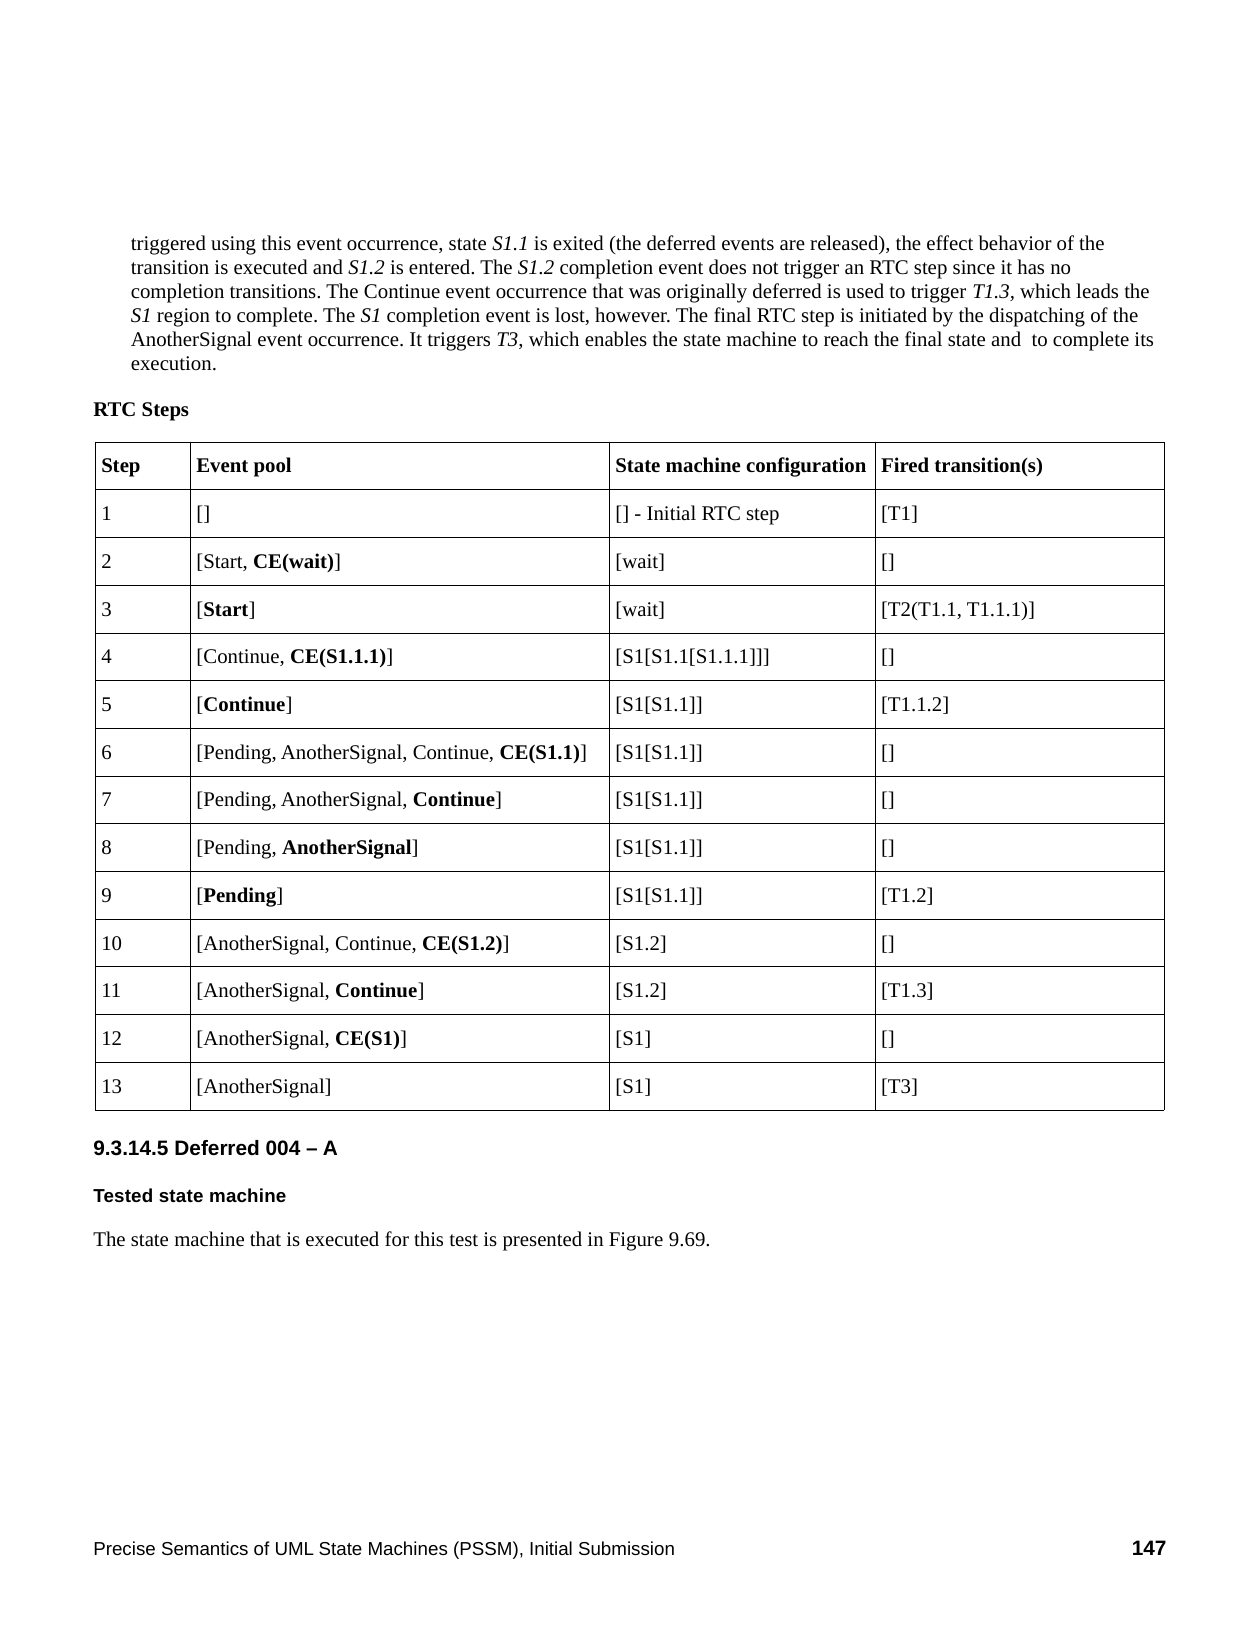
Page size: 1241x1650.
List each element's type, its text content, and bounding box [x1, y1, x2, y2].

table_cell [S1] [610, 1015, 875, 1062]
table_cell 8 [96, 824, 190, 871]
table_cell [AnotherSignal, CE(S1)] [191, 1015, 609, 1062]
table_cell [S1[S1.1]] [610, 824, 875, 871]
table_cell [] [876, 777, 1164, 823]
table_cell [] [876, 824, 1164, 871]
table_header State machine configuration [610, 443, 875, 489]
table_cell [S1] [610, 1063, 875, 1109]
table_cell 9 [96, 872, 190, 919]
table_cell [T1.2] [876, 872, 1164, 919]
table_cell 5 [96, 681, 190, 728]
table_cell [T1] [876, 490, 1164, 537]
table_cell 13 [96, 1063, 190, 1109]
table_cell 1 [96, 490, 190, 537]
table_cell [AnotherSignal] [191, 1063, 609, 1109]
table_cell 7 [96, 777, 190, 823]
table_cell [] - Initial RTC step [610, 490, 875, 537]
table_cell [] [876, 538, 1164, 585]
table_cell [T3] [876, 1063, 1164, 1109]
table_cell [Start, CE(wait)] [191, 538, 609, 585]
table_cell [AnotherSignal, Continue, CE(S1.2)] [191, 920, 609, 966]
table_cell [S1[S1.1]] [610, 729, 875, 776]
table_cell [T1.3] [876, 967, 1164, 1014]
table_cell [Pending, AnotherSignal, Continue] [191, 777, 609, 823]
table_cell 6 [96, 729, 190, 776]
table_header Fired transition(s) [876, 443, 1164, 489]
text RTC Steps [93, 396, 1164, 421]
table_cell [T2(T1.1, T1.1.1)] [876, 586, 1164, 632]
subtitle Tested state machine [93, 1184, 1164, 1206]
table_cell [AnotherSignal, Continue] [191, 967, 609, 1014]
table_cell [S1.2] [610, 967, 875, 1014]
table_cell [] [876, 634, 1164, 680]
table_cell [wait] [610, 538, 875, 585]
table_cell [S1[S1.1]] [610, 777, 875, 823]
text triggered using this event occurrence, state S1.1 is exited (the deferred events are released), the effect behavior of the transition is executed and S1.2 is entered. The S1.2 completion event does not trigger an RTC step since it has no completion transitions. The Continue event occurrence that was originally deferred is used to trigger T1.3, which leads the S1 region to complete. The S1 completion event is lost, however. The final RTC step is initiated by the dispatching of the AnotherSignal event occurrence. It triggers T3, which enables the state machine to reach the final state and to complete its execution. [131, 231, 1164, 375]
table_cell [] [876, 1015, 1164, 1062]
table_cell [Start] [191, 586, 609, 632]
table_cell 12 [96, 1015, 190, 1062]
table_cell [] [191, 490, 609, 537]
table_cell [S1[S1.1]] [610, 681, 875, 728]
table_cell [S1[S1.1[S1.1.1]]] [610, 634, 875, 680]
table_cell [S1.2] [610, 920, 875, 966]
table_cell 4 [96, 634, 190, 680]
table_cell [Continue] [191, 681, 609, 728]
text The state machine that is executed for this test is presented in Figure 9.69. [93, 1227, 1164, 1251]
table_cell [Continue, CE(S1.1.1)] [191, 634, 609, 680]
table_cell [T1.1.2] [876, 681, 1164, 728]
table_cell 11 [96, 967, 190, 1014]
table_header Step [96, 443, 190, 489]
table_cell [S1[S1.1]] [610, 872, 875, 919]
table_cell 3 [96, 586, 190, 632]
table_cell [] [876, 729, 1164, 776]
subtitle Deferred 004 – A [93, 1134, 1164, 1159]
table_header Event pool [191, 443, 609, 489]
table_cell 2 [96, 538, 190, 585]
table_cell [Pending] [191, 872, 609, 919]
table_cell [Pending, AnotherSignal] [191, 824, 609, 871]
table_cell [Pending, AnotherSignal, Continue, CE(S1.1)] [191, 729, 609, 776]
table_cell [] [876, 920, 1164, 966]
table_cell 10 [96, 920, 190, 966]
table_cell [wait] [610, 586, 875, 632]
